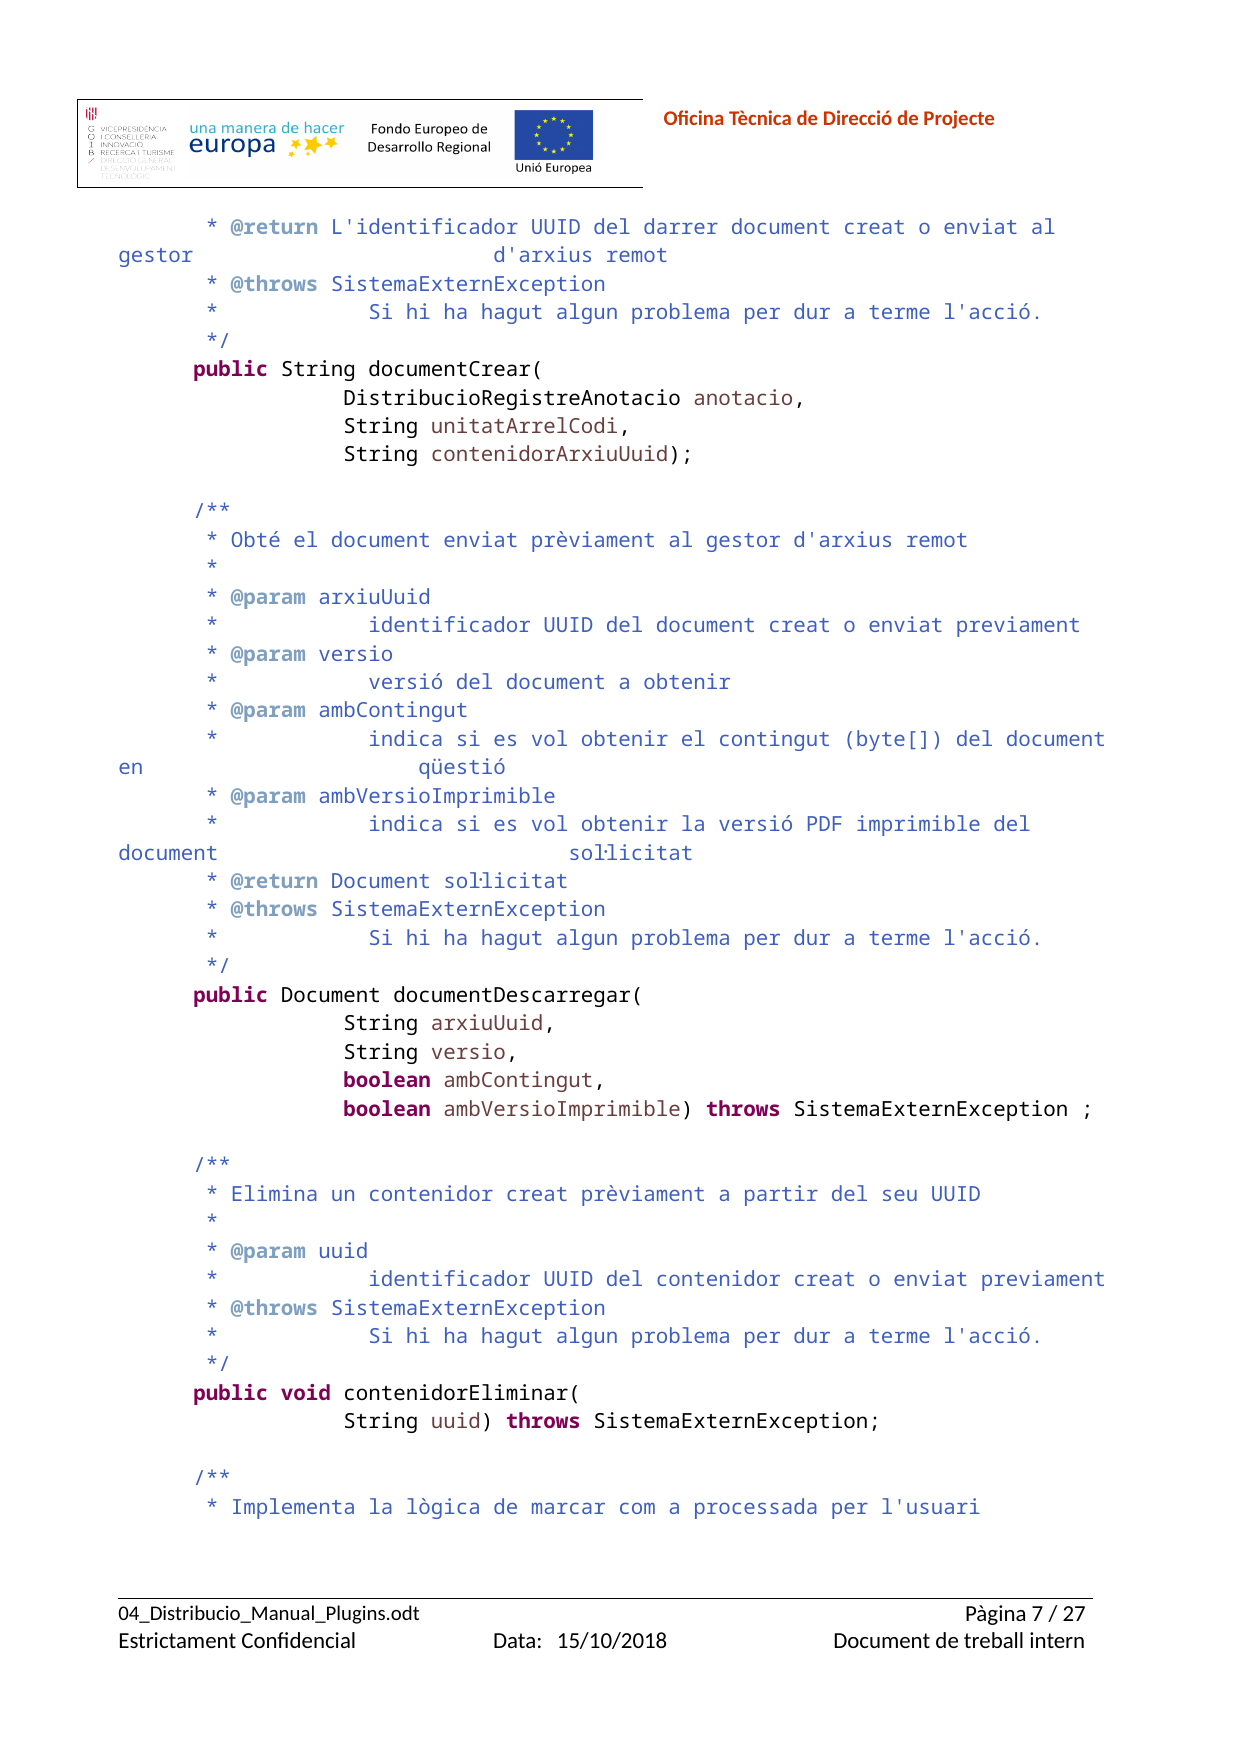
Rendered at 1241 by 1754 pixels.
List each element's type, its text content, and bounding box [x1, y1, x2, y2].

text * @return L'identificador UUID del darrer document creat o enviat al gestor d'arxius remot [118, 212, 1122, 269]
text * @param arxiuUuid [118, 582, 1122, 610]
picture [82, 105, 181, 181]
text String arxiuUuid, [118, 1008, 1122, 1037]
text * [118, 1207, 1122, 1236]
text DistribucioRegistreAnotacio anotacio, [118, 383, 1122, 411]
text * @throws SistemaExternException [118, 269, 1122, 297]
text String uuid) throws SistemaExternException; [118, 1406, 1122, 1435]
text * @param ambVersioImprimible [118, 781, 1122, 809]
text * [118, 553, 1122, 582]
text */ [118, 326, 1122, 354]
text * versió del document a obtenir [118, 667, 1122, 696]
text */ [118, 951, 1122, 980]
text * Elimina un contenidor creat prèviament a partir del seu UUID [118, 1179, 1122, 1207]
text * identificador UUID del document creat o enviat previament [118, 610, 1122, 639]
text * identificador UUID del contenidor creat o enviat previament [118, 1264, 1122, 1293]
text /** [118, 1151, 1122, 1179]
text public Document documentDescarregar( [118, 980, 1122, 1008]
picture [187, 105, 599, 181]
text String unitatArrelCodi, [118, 411, 1122, 439]
text * @throws SistemaExternException [118, 894, 1122, 923]
text boolean ambContingut, [118, 1065, 1122, 1094]
text * indica si es vol obtenir el contingut (byte[]) del document en qüestió [118, 724, 1122, 781]
text boolean ambVersioImprimible) throws SistemaExternException ; [118, 1094, 1122, 1122]
text * Obté el document enviat prèviament al gestor d'arxius remot [118, 525, 1122, 553]
text * @return Document sol·licitat [118, 866, 1122, 894]
text * indica si es vol obtenir la versió PDF imprimible del document sol·licitat [118, 809, 1122, 866]
text public void contenidorEliminar( [118, 1378, 1122, 1406]
text String versio, [118, 1037, 1122, 1065]
text * Implementa la lògica de marcar com a processada per l'usuari [118, 1492, 1122, 1520]
text * @param uuid [118, 1236, 1122, 1264]
text * Si hi ha hagut algun problema per dur a terme l'acció. [118, 1321, 1122, 1349]
text * @param versio [118, 639, 1122, 667]
text * Si hi ha hagut algun problema per dur a terme l'acció. [118, 297, 1122, 326]
text public String documentCrear( [118, 354, 1122, 383]
text /** [118, 496, 1122, 525]
text * Si hi ha hagut algun problema per dur a terme l'acció. [118, 923, 1122, 951]
text /** [118, 1463, 1122, 1492]
text String contenidorArxiuUuid); [118, 439, 1122, 468]
text * @param ambContingut [118, 696, 1122, 724]
text */ [118, 1349, 1122, 1378]
text * @throws SistemaExternException [118, 1293, 1122, 1321]
